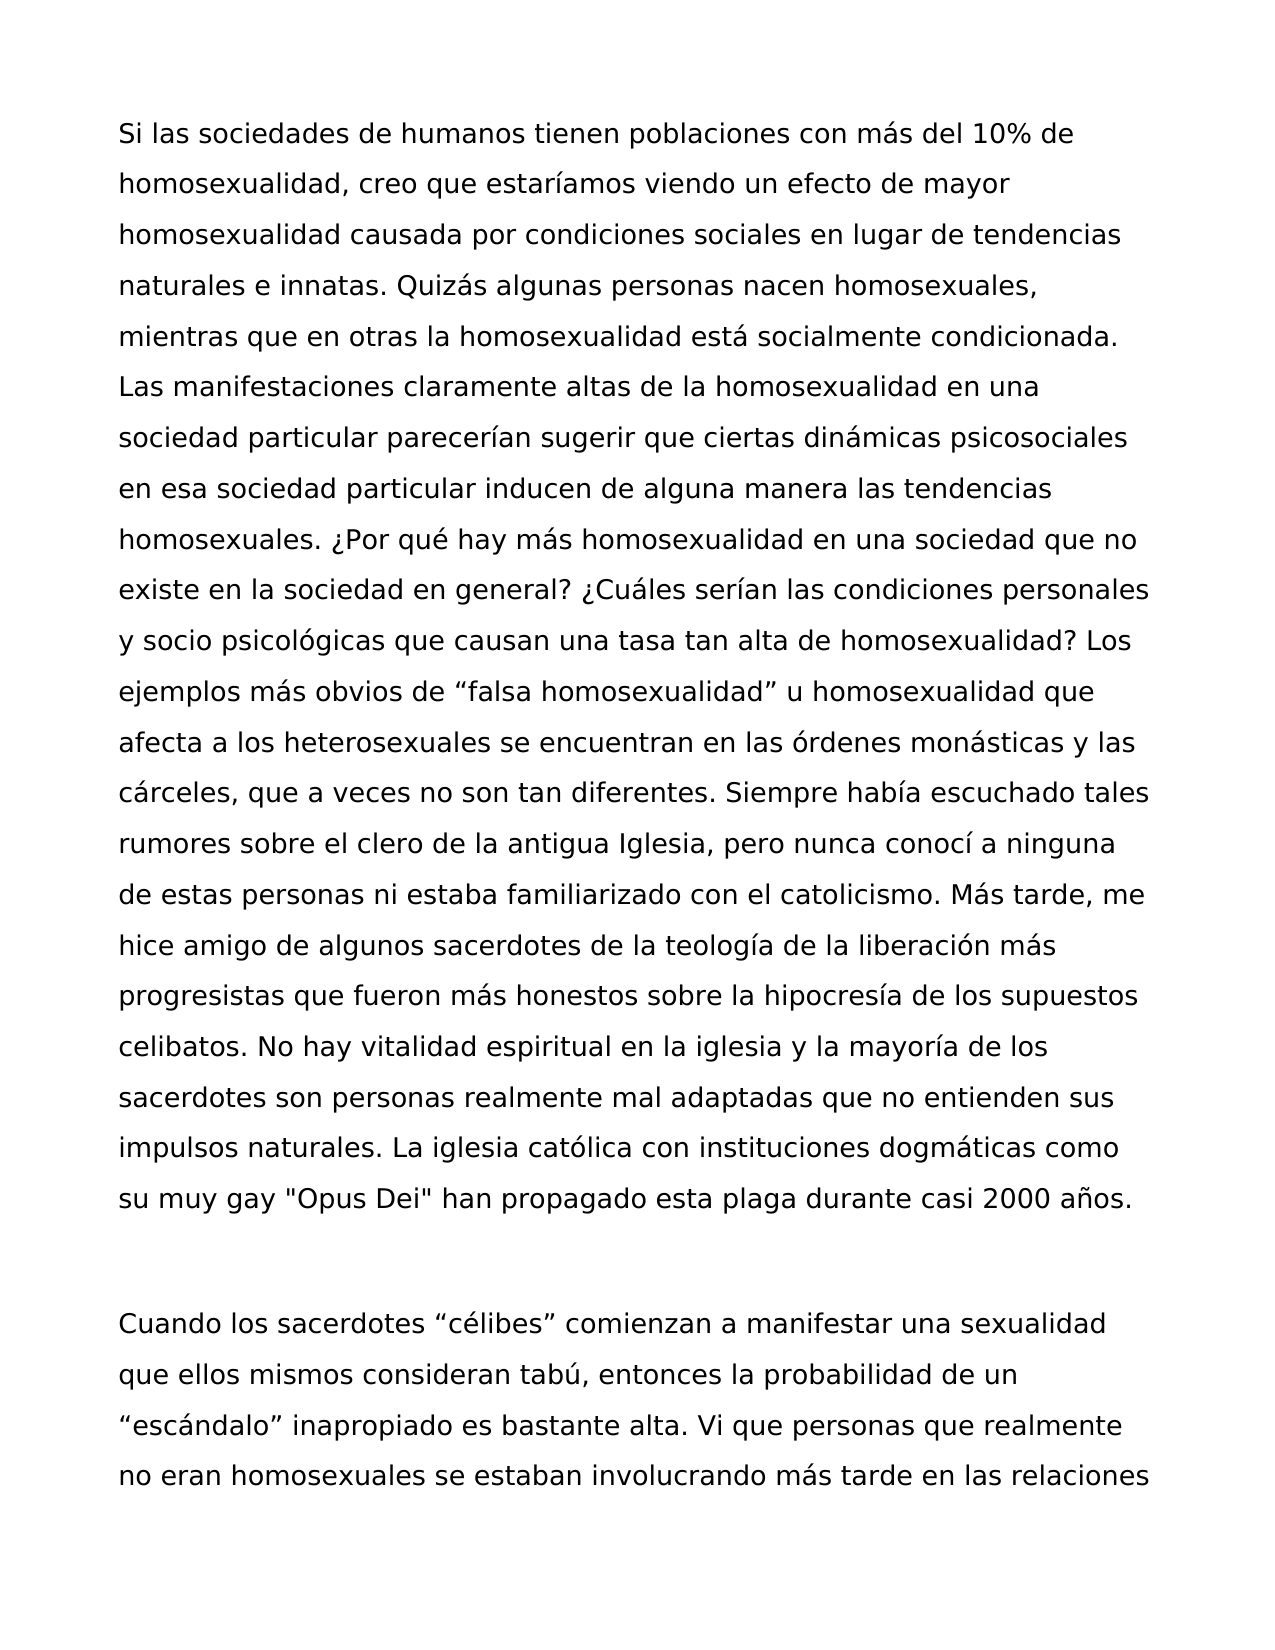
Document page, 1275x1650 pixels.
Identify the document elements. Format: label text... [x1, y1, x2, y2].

text Cuando los sacerdotes “célibes” comienzan a manifestar una sexualidad que ellos mismos consideran tabú, entonces la probabilidad de un “escándalo” inapropiado es bastante alta. Vi que personas que realmente no eran homosexuales se estaban involucrando más tarde en las relaciones [118, 1308, 1157, 1492]
text Si las sociedades de humanos tienen poblaciones con más del 10% de homosexualidad, creo que estaríamos viendo un efecto de mayor homosexualidad causada por condiciones sociales en lugar de tendencias naturales e innatas. Quizás algunas personas nacen homosexuales, mientras que en otras la homosexualidad está socialmente condicionada. Las manifestaciones claramente altas de la homosexualidad en una sociedad particular parecerían sugerir que ciertas dinámicas psicosociales en esa sociedad particular inducen de alguna manera las tendencias homosexuales. ¿Por qué hay más homosexualidad en una sociedad que no existe en la sociedad en general? ¿Cuáles serían las condiciones personales y socio psicológicas que causan una tasa tan alta de homosexualidad? Los ejemplos más obvios de “falsa homosexualidad” u homosexualidad que afecta a los heterosexuales se encuentran en las órdenes monásticas y las cárceles, que a veces no son tan diferentes. Siempre había escuchado tales rumores sobre el clero de la antigua Iglesia, pero nunca conocí a ninguna de estas personas ni estaba familiarizado con el catolicismo. Más tarde, me hice amigo de algunos sacerdotes de la teología de la liberación más progresistas que fueron más honestos sobre la hipocresía de los supuestos celibatos. No hay vitalidad espiritual en la iglesia y la mayoría de los sacerdotes son personas realmente mal adaptadas que no entienden sus impulsos naturales. La iglesia católica con instituciones dogmáticas como su muy gay "Opus Dei" han propagado esta plaga durante casi 2000 años. [118, 118, 1157, 1215]
